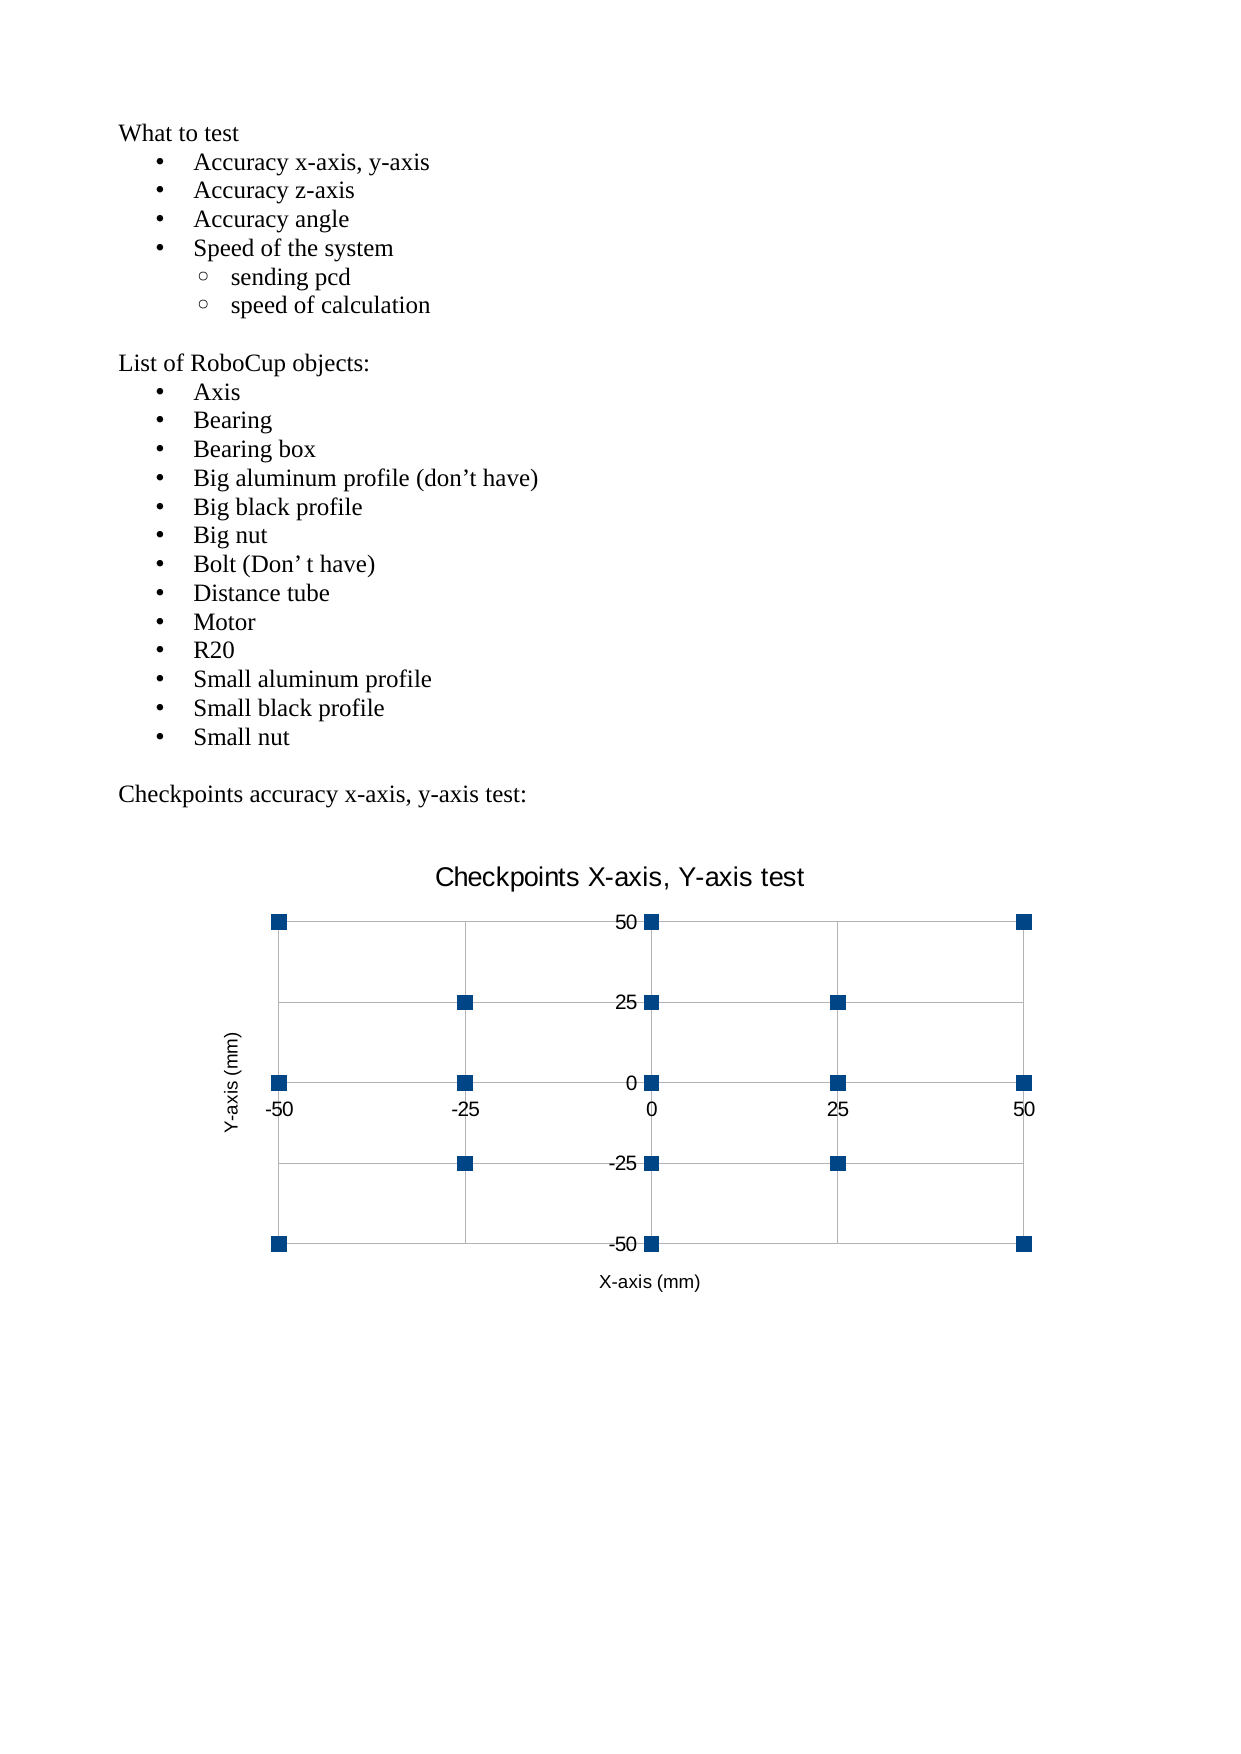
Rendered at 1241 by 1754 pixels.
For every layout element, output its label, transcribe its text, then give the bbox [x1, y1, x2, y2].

list Accuracy z-axis [156, 176, 1122, 204]
list sending pcd [193, 262, 1122, 291]
list Bearing [156, 406, 1122, 434]
list Accuracy angle [156, 204, 1122, 233]
list Accuracy x-axis, y-axis [156, 147, 1122, 176]
list Bolt (Don’ t have) [156, 549, 1122, 578]
list Big nut [156, 521, 1122, 549]
text Checkpoints accuracy x-axis, y-axis test: [118, 779, 1122, 808]
list Big aluminum profile (don’t have) [156, 463, 1122, 492]
list Small nut [156, 722, 1122, 751]
list Distance tube [156, 578, 1122, 607]
list Speed of the system [156, 233, 1122, 262]
list Small aluminum profile [156, 664, 1122, 693]
list Big black profile [156, 492, 1122, 521]
list Axis [156, 377, 1122, 406]
list Motor [156, 607, 1122, 636]
list R20 [156, 636, 1122, 664]
list Bearing box [156, 434, 1122, 463]
list speed of calculation [193, 291, 1122, 319]
list Small black profile [156, 693, 1122, 722]
text List of RoboCup objects: [118, 348, 1122, 377]
text What to test [118, 118, 1122, 147]
